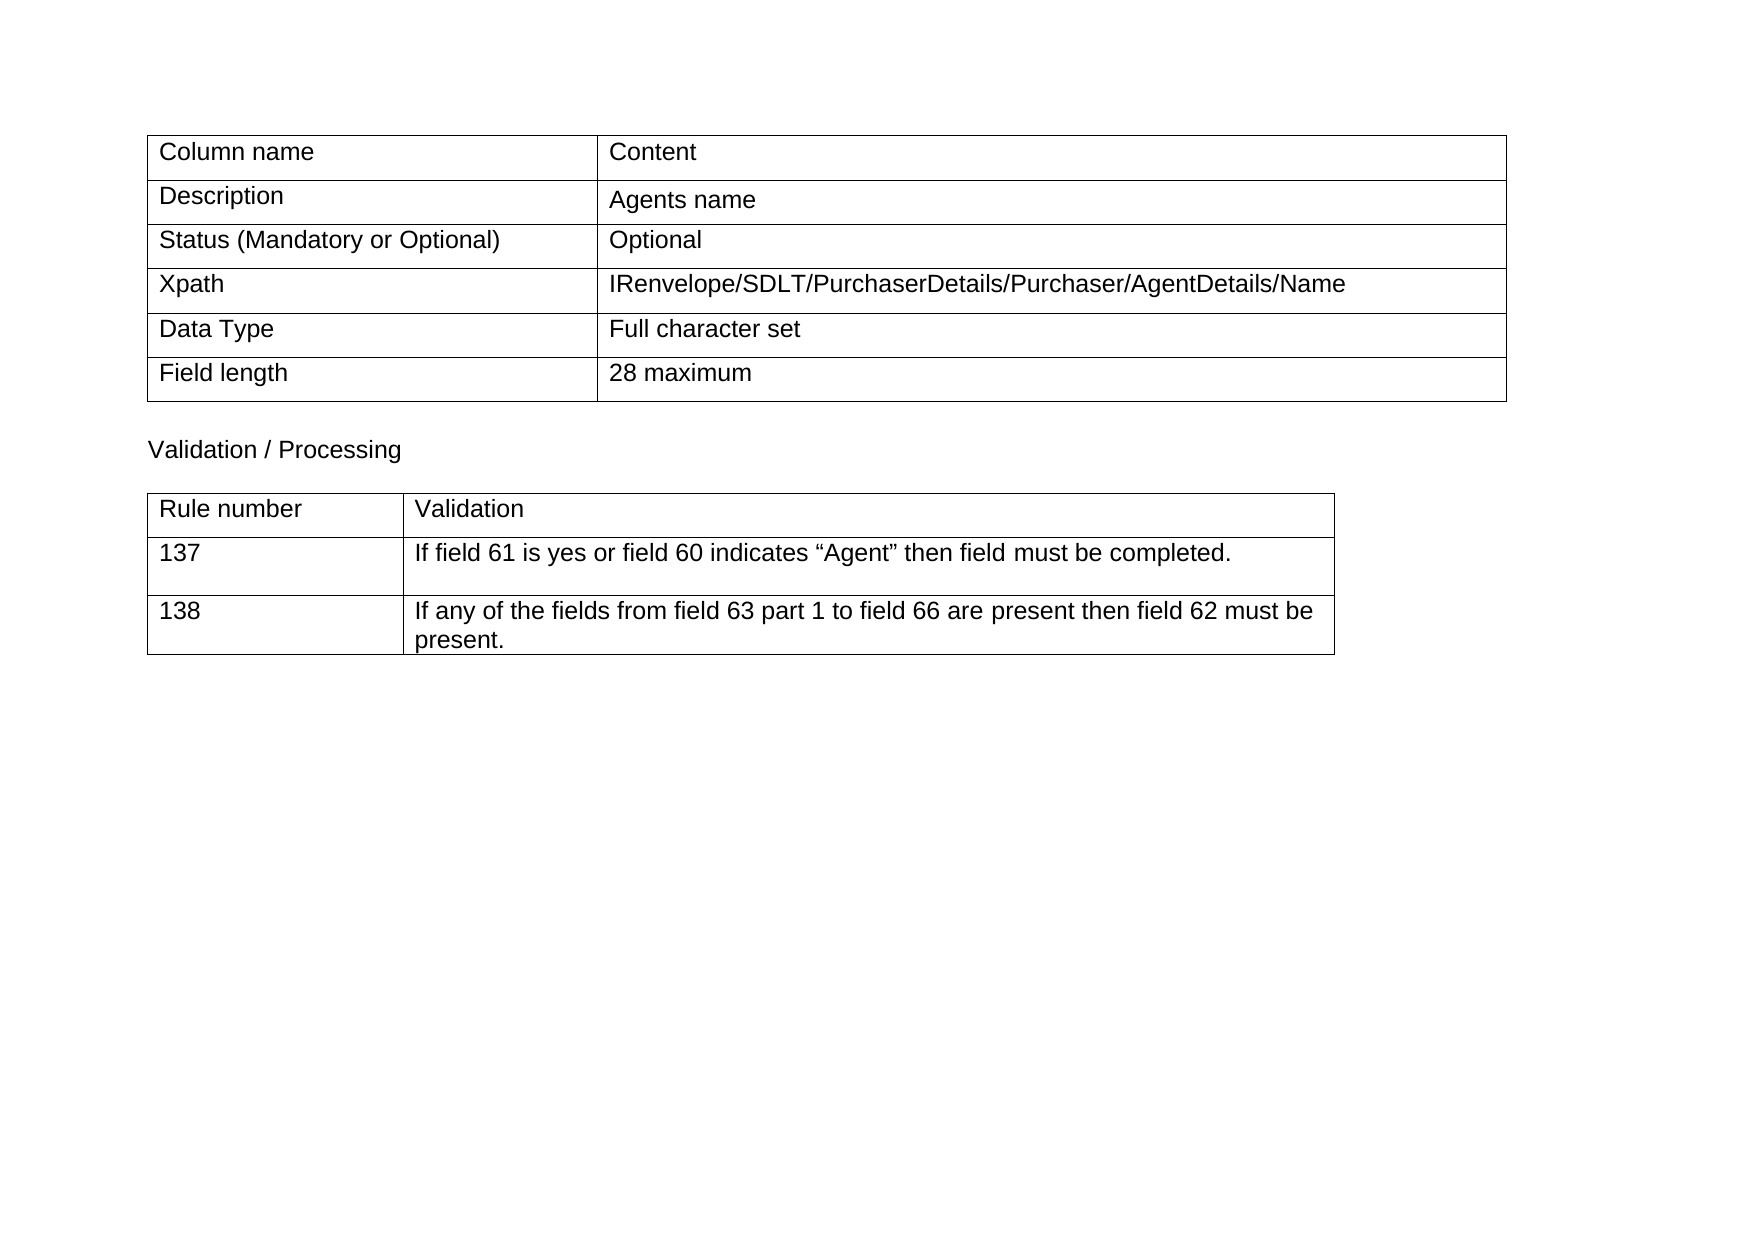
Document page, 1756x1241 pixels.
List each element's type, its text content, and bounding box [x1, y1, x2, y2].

table_header Content [598, 136, 1506, 180]
table_header Validation [404, 494, 1334, 537]
table_cell Xpath [148, 269, 597, 312]
table_cell Agents name [598, 181, 1506, 224]
table_cell 137 [148, 538, 403, 595]
table_cell If field 61 is yes or field 60 indicates “Agent” then field must be completed. [404, 538, 1334, 595]
subtitle Validation / Processing [148, 435, 1515, 464]
table_cell Full character set [598, 314, 1506, 357]
table_cell Field length [148, 358, 597, 401]
table_cell 138 [148, 596, 403, 654]
table_cell Description [148, 181, 597, 224]
table_cell IRenvelope/SDLT/PurchaserDetails/Purchaser/AgentDetails/Name [598, 269, 1506, 312]
table_cell Optional [598, 225, 1506, 268]
table_cell Status (Mandatory or Optional) [148, 225, 597, 268]
table_cell If any of the fields from field 63 part 1 to field 66 are present then field 62 must be present. [404, 596, 1334, 654]
table_header Rule number [148, 494, 403, 537]
table_header Column name [148, 136, 597, 180]
table_cell 28 maximum [598, 358, 1506, 401]
table_cell Data Type [148, 314, 597, 357]
